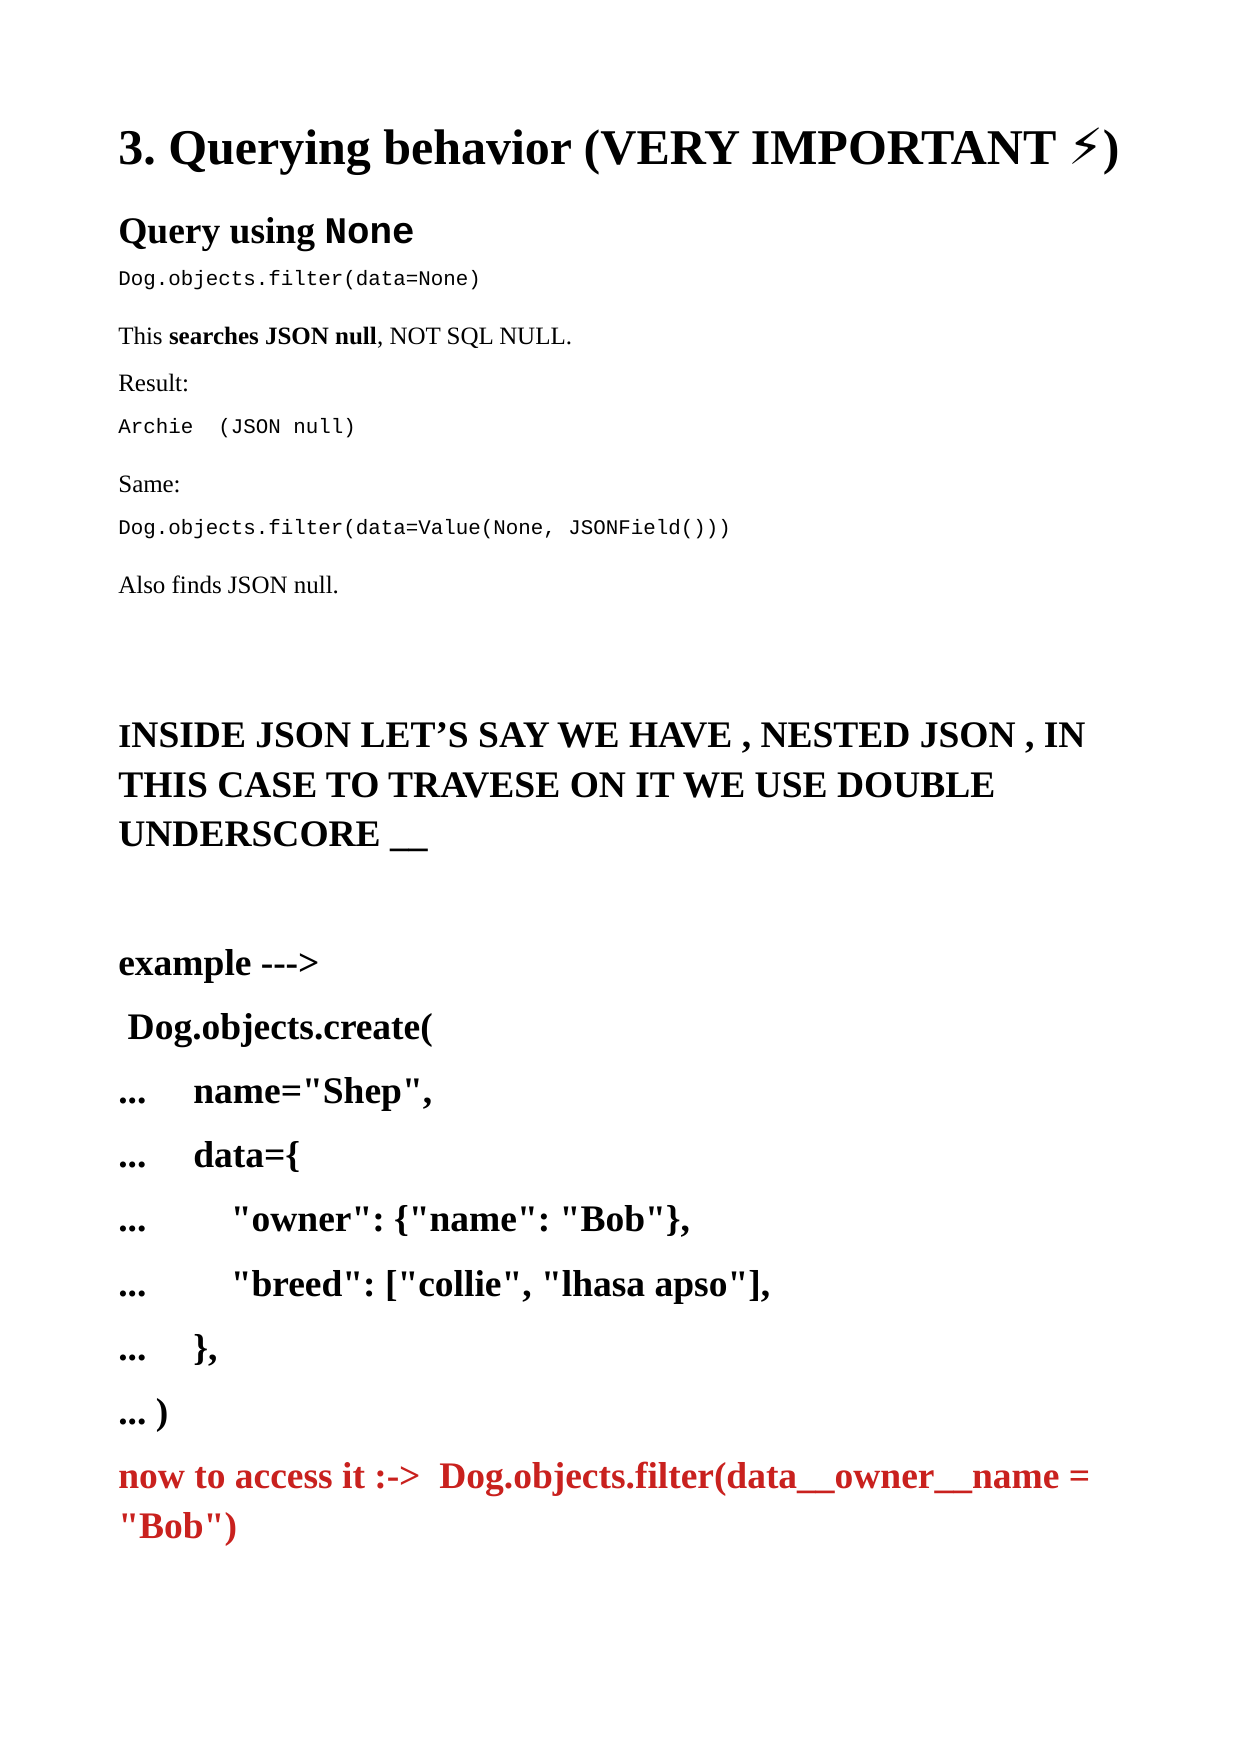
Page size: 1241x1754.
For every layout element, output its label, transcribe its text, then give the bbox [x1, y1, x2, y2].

text This searches JSON null, NOT SQL NULL. [118, 321, 1122, 349]
text ... "owner": {"name": "Bob"}, [118, 1197, 1122, 1240]
text example ---> [118, 940, 1122, 983]
subtitle Query using None [118, 209, 1122, 255]
text ... data={ [118, 1133, 1122, 1176]
text ... ) [118, 1389, 1122, 1432]
text Archie (JSON null) [118, 416, 1122, 440]
text Also finds JSON null. [118, 570, 1122, 599]
text Result: [118, 368, 1122, 397]
text ... }, [118, 1325, 1122, 1368]
text Dog.objects.create( [118, 1004, 1122, 1047]
text Dog.objects.filter(data=None) [118, 268, 1122, 291]
text Same: [118, 469, 1122, 498]
subtitle 3. Querying behavior (VERY IMPORTANT ⚡) [118, 118, 1122, 176]
text Dog.objects.filter(data=Value(None, JSONField())) [118, 517, 1122, 540]
text ... name="Shep", [118, 1068, 1122, 1112]
text ... "breed": ["collie", "lhasa apso"], [118, 1261, 1122, 1304]
text now to access it :-> Dog.objects.filter(data__owner__name = "Bob") [118, 1453, 1122, 1546]
text INSIDE JSON LET’S SAY WE HAVE , NESTED JSON , IN THIS CASE TO TRAVESE ON IT WE USE DOUBLE UNDERSCORE __ [118, 713, 1122, 855]
